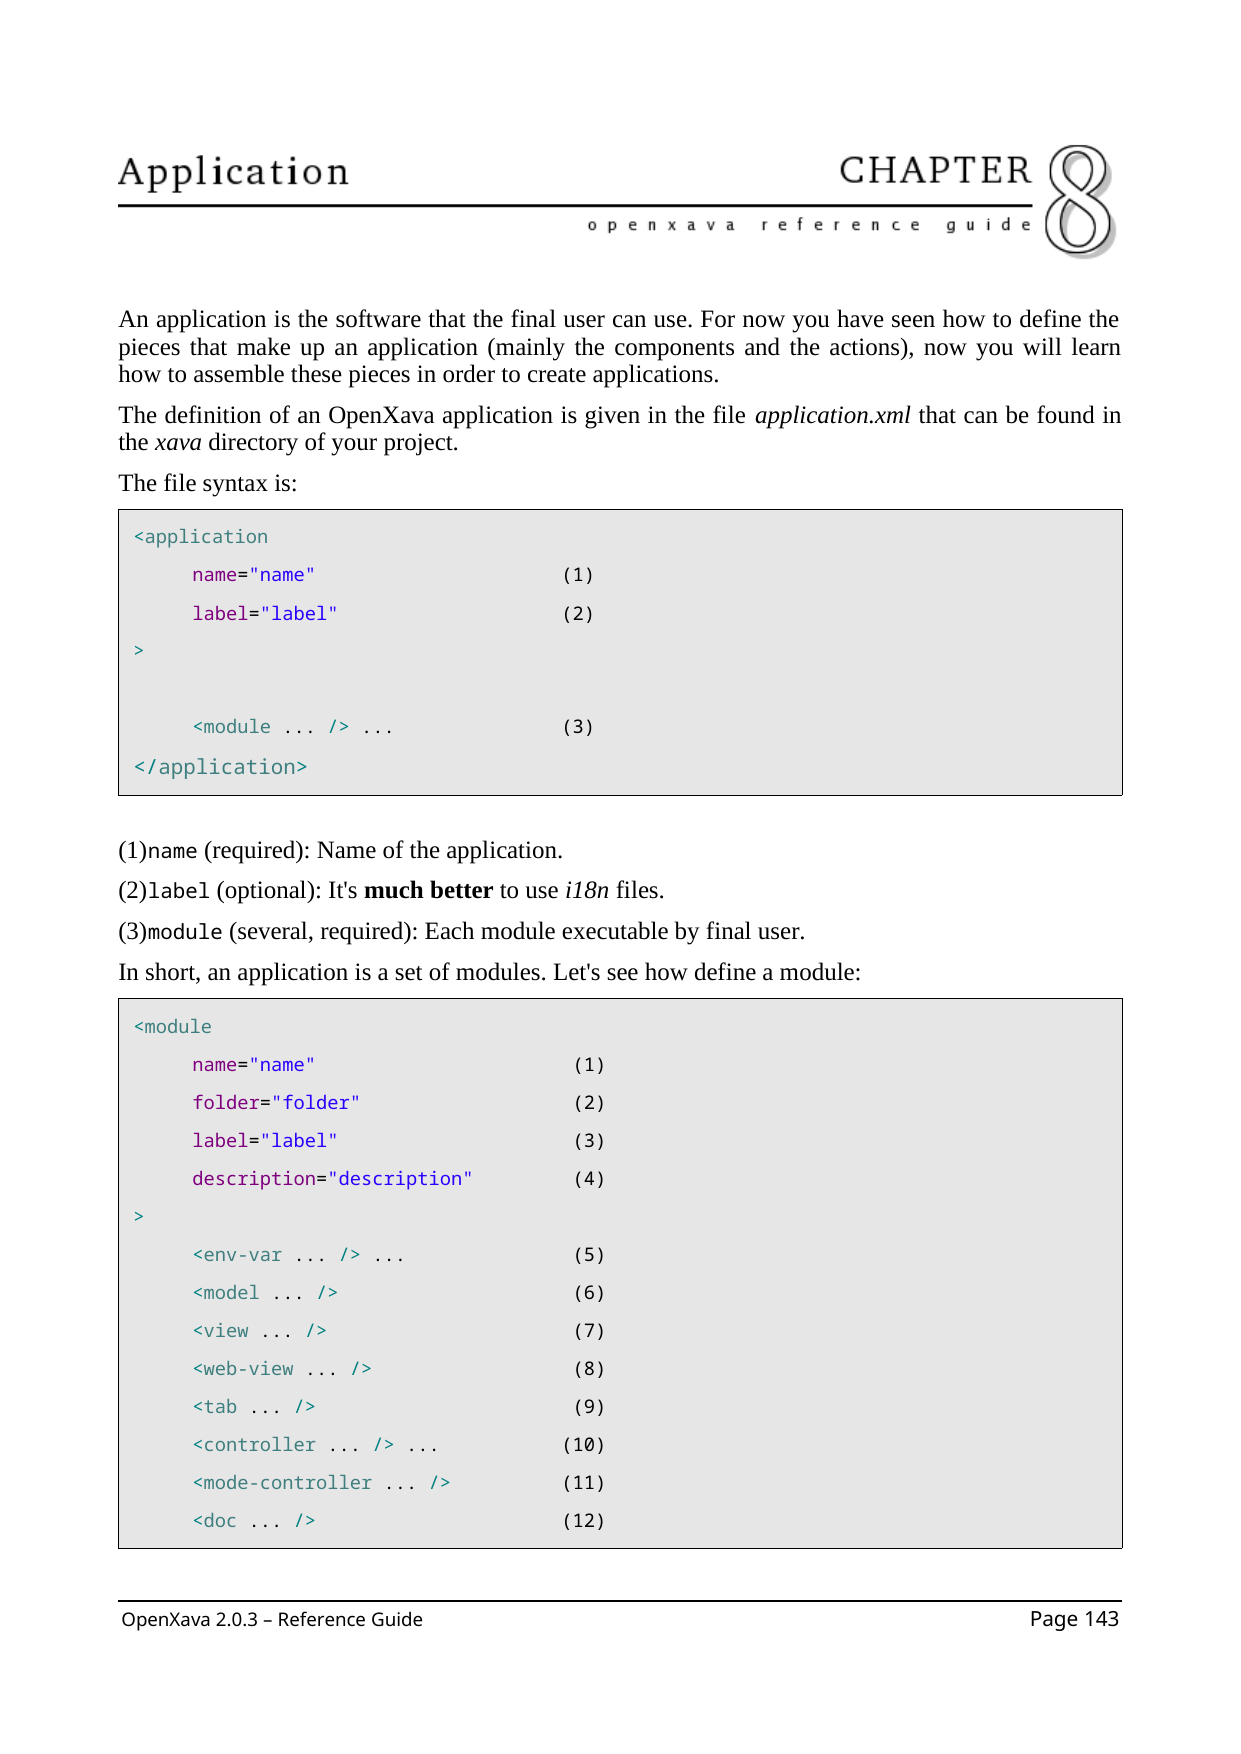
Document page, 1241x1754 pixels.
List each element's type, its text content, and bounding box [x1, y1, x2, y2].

text <env-var ... /> ... (5) [119, 1226, 1122, 1264]
text </application> [119, 737, 1122, 795]
text <controller ... /> ... (10) [119, 1416, 1122, 1454]
text In short, an application is a set of modules. Let's see how define a module: [118, 958, 1122, 986]
text <doc ... /> (12) [119, 1492, 1122, 1548]
text > [119, 1188, 1122, 1226]
list label (optional): It's much better to use i18n files. [118, 877, 1122, 905]
text The definition of an OpenXava application is given in the file application.xml that can be found in the xava directory of your project. [118, 401, 1122, 456]
list name (required): Name of the application. [118, 836, 1122, 864]
text > [119, 623, 1122, 661]
list module (several, required): Each module executable by final user. [118, 917, 1122, 946]
text folder="folder" (2) [119, 1074, 1122, 1112]
text <model ... /> (6) [119, 1264, 1122, 1302]
subtitle Application [118, 288, 1122, 293]
text name="name" (1) [119, 1036, 1122, 1074]
text An application is the software that the final user can use. For now you have seen how to define the pieces that make up an application (mainly the components and the actions), now you will learn how to assemble these pieces in order to create applications. [118, 305, 1122, 388]
text <tab ... /> (9) [119, 1378, 1122, 1416]
text label="label" (2) [119, 585, 1122, 623]
text <application [119, 510, 1122, 547]
text <module [119, 999, 1122, 1036]
text description="description" (4) [119, 1150, 1122, 1188]
text name="name" (1) [119, 547, 1122, 585]
text <module ... /> ... (3) [119, 699, 1122, 737]
text <mode-controller ... /> (11) [119, 1454, 1122, 1492]
text <web-view ... /> (8) [119, 1340, 1122, 1378]
text label="label" (3) [119, 1112, 1122, 1150]
picture [118, 118, 1122, 288]
text The file syntax is: [118, 469, 1122, 496]
text <view ... /> (7) [119, 1302, 1122, 1340]
